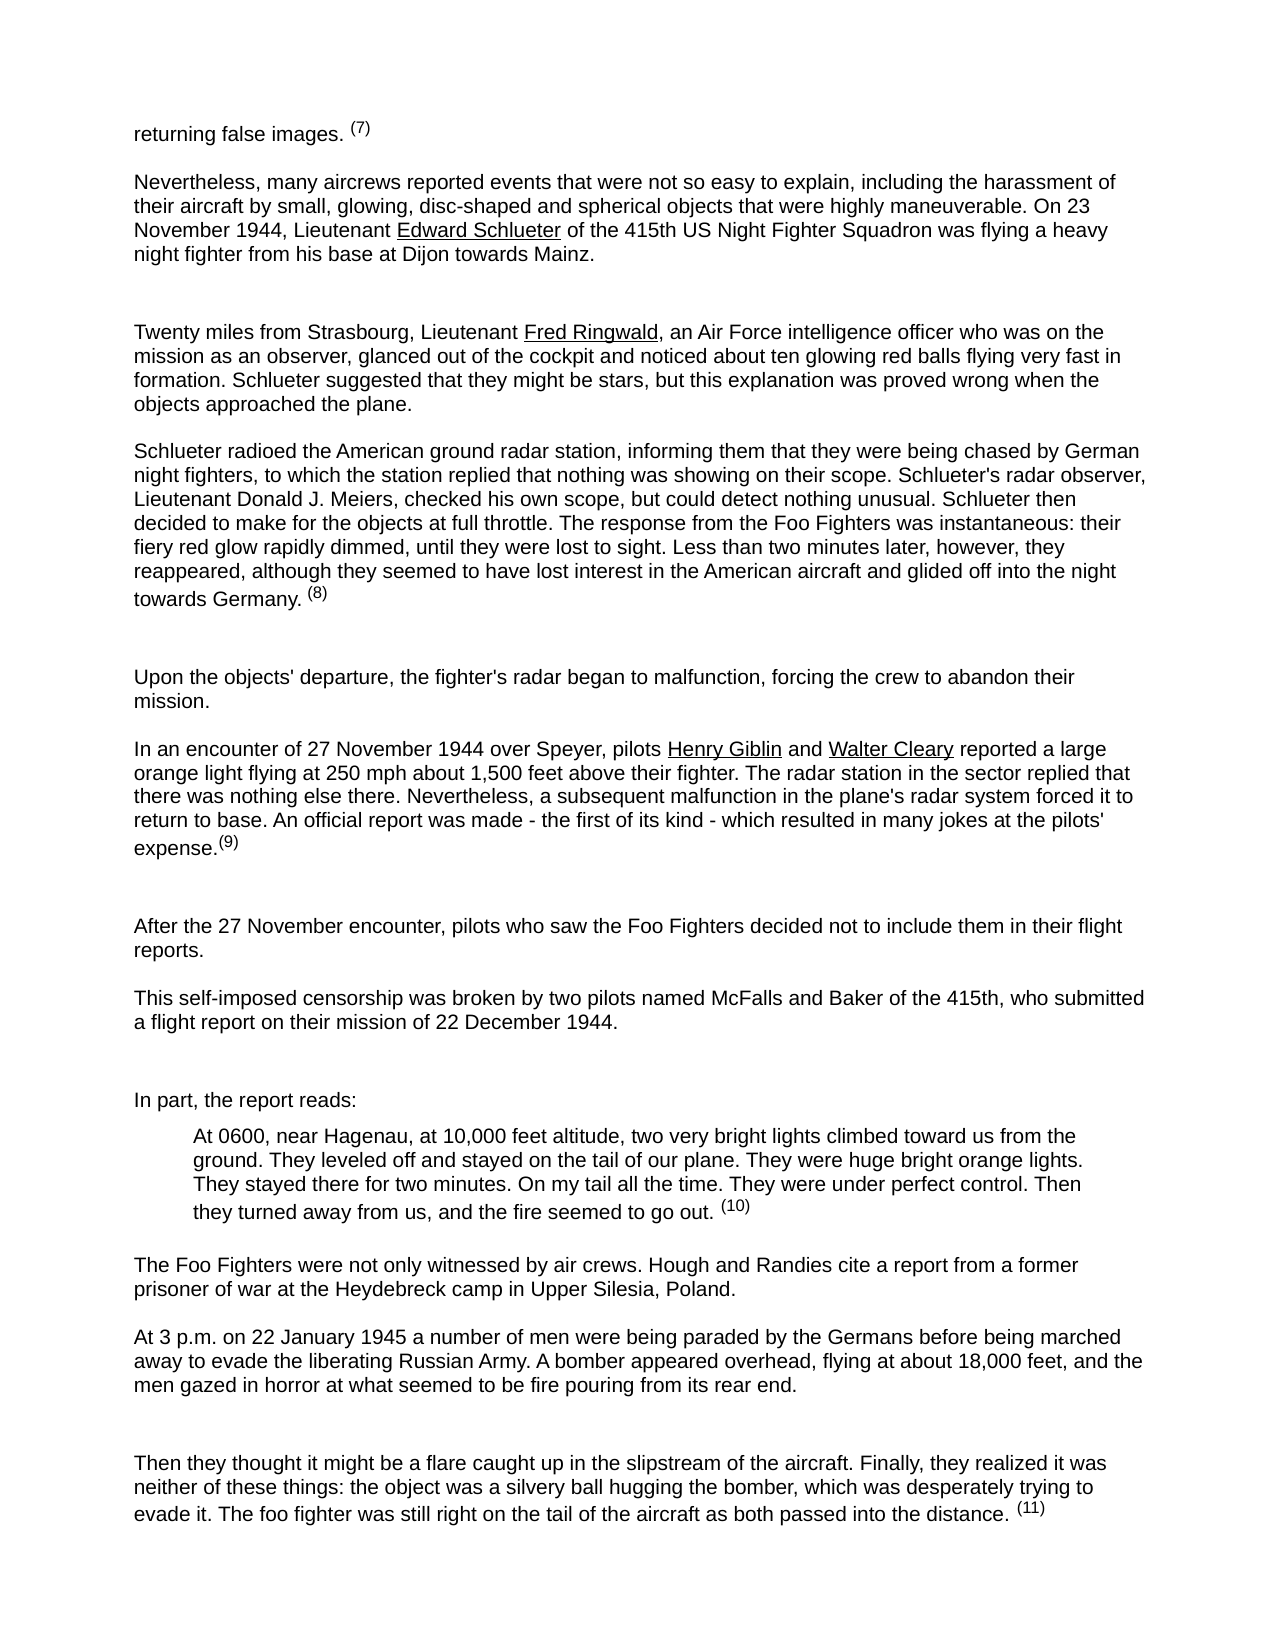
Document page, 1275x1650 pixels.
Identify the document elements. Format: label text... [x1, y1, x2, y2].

text returning false images. (7) Nevertheless, many aircrews reported events that were not so easy to explain, including the harassment of their aircraft by small, glowing, disc-shaped and spherical objects that were highly maneuverable. On 23 November 1944, Lieutenant Edward Schlueter of the 415th US Night Fighter Squadron was flying a heavy night fighter from his base at Dijon towards Mainz. [134, 118, 1147, 266]
text At 0600, near Hagenau, at 10,000 feet altitude, two very bright lights climbed toward us from the ground. They leveled off and stayed on the tail of our plane. They were huge bright orange lights. They stayed there for two minutes. On my tail all the time. They were under perfect control. Then they turned away from us, and the fire seemed to go out. (10) [193, 1124, 1088, 1223]
text After the 27 November encounter, pilots who saw the Foo Fighters decided not to include them in their flight reports. This self-imposed censorship was broken by two pilots named McFalls and Baker of the 415th, who submitted a flight report on their mission of 22 December 1944. [134, 914, 1147, 1034]
text Upon the objects' departure, the fighter's radar began to malfunction, forcing the crew to abandon their mission. In an encounter of 27 November 1944 over Speyer, pilots Henry Giblin and Walter Cleary reported a large orange light flying at 250 mph about 1,500 feet above their fighter. The radar station in the sector replied that there was nothing else there. Nevertheless, a subsequent malfunction in the plane's radar system forced it to return to base. An official report was made - the first of its kind - which resulted in many jokes at the pilots' expense.(9) [134, 664, 1147, 860]
text Then they thought it might be a flare caught up in the slipstream of the aircraft. Finally, they realized it was neither of these things: the object was a silvery ball hugging the bomber, which was desperately trying to evade it. The foo fighter was still right on the tail of the aircraft as both passed into the distance. (11) [134, 1451, 1147, 1526]
text Twenty miles from Strasbourg, Lieutenant Fred Ringwald, an Air Force intelligence officer who was on the mission as an observer, glanced out of the cockpit and noticed about ten glowing red balls flying very fast in formation. Schlueter suggested that they might be stars, but this explanation was proved wrong when the objects approached the plane. Schlueter radioed the American ground radar station, informing them that they were being chased by German night fighters, to which the station replied that nothing was showing on their scope. Schlueter's radar observer, Lieutenant Donald J. Meiers, checked his own scope, but could detect nothing unusual. Schlueter then decided to make for the objects at full throttle. The response from the Foo Fighters was instantaneous: their fiery red glow rapidly dimmed, until they were lost to sight. Less than two minutes later, however, they reappeared, although they seemed to have lost interest in the American aircraft and glided off into the night towards Germany. (8) [134, 319, 1147, 611]
text In part, the report reads: [134, 1087, 1147, 1111]
text The Foo Fighters were not only witnessed by air crews. Hough and Randies cite a report from a former prisoner of war at the Heydebreck camp in Upper Silesia, Poland. At 3 p.m. on 22 January 1945 a number of men were being paraded by the Germans before being marched away to evade the liberating Russian Army. A bomber appeared overhead, flying at about 18,000 feet, and the men gazed in horror at what seemed to be fire pouring from its rear end. [134, 1253, 1147, 1397]
